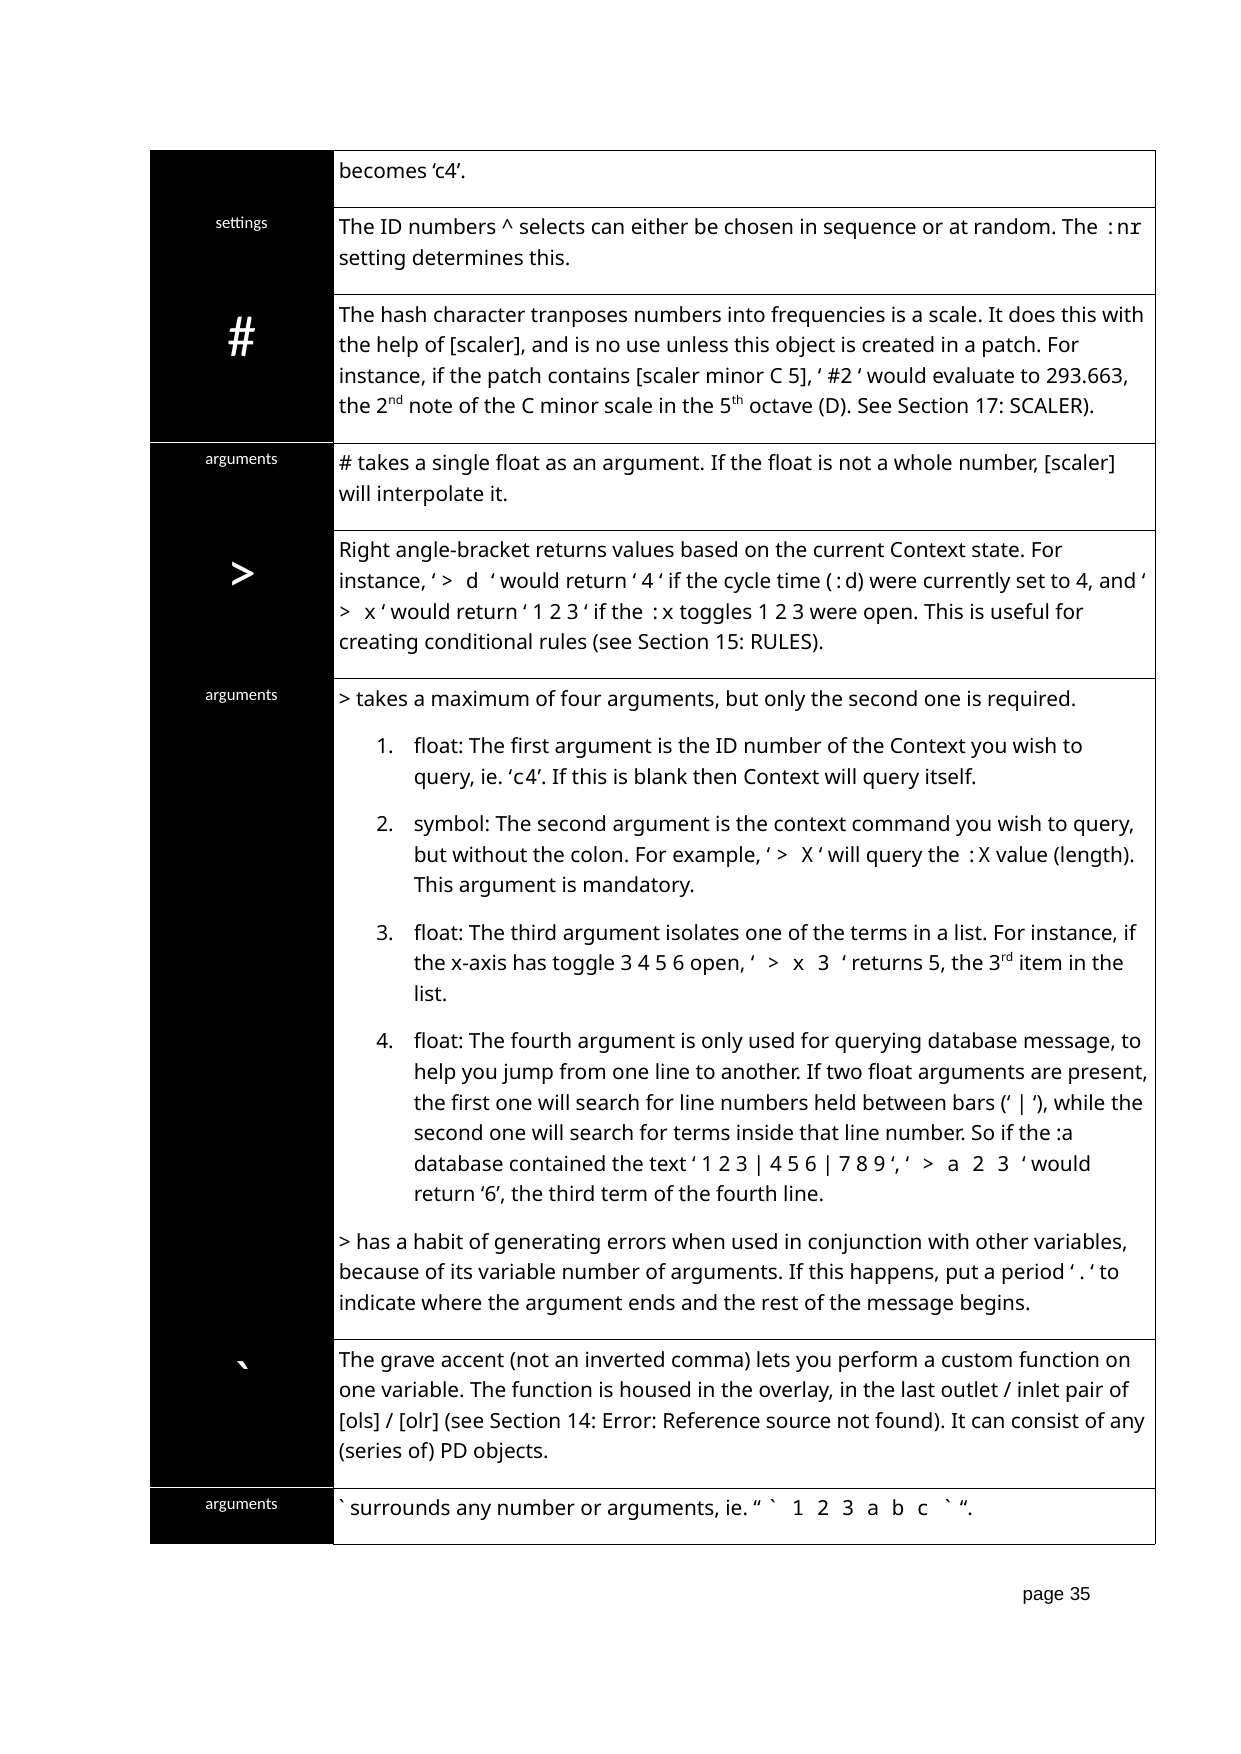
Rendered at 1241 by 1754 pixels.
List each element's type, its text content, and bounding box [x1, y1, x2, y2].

table_cell arguments [150, 1489, 333, 1544]
table_cell ` [150, 1339, 333, 1487]
table_cell Right angle-bracket returns values based on the current Context state. For instance, ‘ > d ‘ would return ‘ 4 ‘ if the cycle time (:d) were currently set to 4, and ‘ > x ‘ would return ‘ 1 2 3 ‘ if the :x toggles 1 2 3 were open. This is useful for creating conditional rules (see Section 15: RULES). [334, 531, 1155, 678]
table_cell arguments [150, 444, 333, 530]
table_cell # takes a single float as an argument. If the float is not a whole number, [scaler] will interpolate it. [334, 444, 1155, 530]
table_cell settings [150, 208, 333, 294]
table_cell becomes ‘c4’. [334, 151, 1155, 207]
table_cell The hash character tranposes numbers into frequencies is a scale. It does this with the help of [scaler], and is no use unless this object is created in a patch. For instance, if the patch contains [scaler minor C 5], ‘ #2 ‘ would evaluate to 293.663, the 2nd note of the C minor scale in the 5th octave (D). See Section 17: SCALER). [334, 295, 1155, 442]
table_cell ` surrounds any number or arguments, ie. “ ` 1 2 3 a b c ` “. [334, 1489, 1155, 1544]
table_cell [150, 151, 333, 207]
table_cell The grave accent (not an inverted comma) lets you perform a custom function on one variable. The function is housed in the overlay, in the last outlet / inlet pair of [ols] / [olr] (see Section 14: Error: Reference source not found). It can consist of any (series of) PD objects. [334, 1340, 1155, 1487]
table_cell arguments [150, 679, 333, 1339]
table_cell # [150, 294, 333, 442]
table_cell > [150, 530, 333, 678]
table_cell The ID numbers ^ selects can either be chosen in sequence or at random. The :nr setting determines this. [334, 208, 1155, 294]
table_cell > takes a maximum of four arguments, but only the second one is required. float: The first argument is the ID number of the Context you wish to query, ie. ‘c4’. If this is blank then Context will query itself. symbol: The second argument is the context command you wish to query, but without the colon. For example, ‘ > X ‘ will query the :X value (length). This argument is mandatory. float: The third argument isolates one of the terms in a list. For instance, if the x-axis has toggle 3 4 5 6 open, ‘ > x 3 ‘ returns 5, the 3rd item in the list. float: The fourth argument is only used for querying database message, to help you jump from one line to another. If two float arguments are present, the first one will search for line numbers held between bars (‘ | ‘), while the second one will search for terms inside that line number. So if the :a database contained the text ‘ 1 2 3 | 4 5 6 | 7 8 9 ‘, ‘ > a 2 3 ‘ would return ‘6’, the third term of the fourth line. > has a habit of generating errors when used in conjunction with other variables, because of its variable number of arguments. If this happens, put a period ‘ . ‘ to indicate where the argument ends and the rest of the message begins. [334, 679, 1155, 1339]
